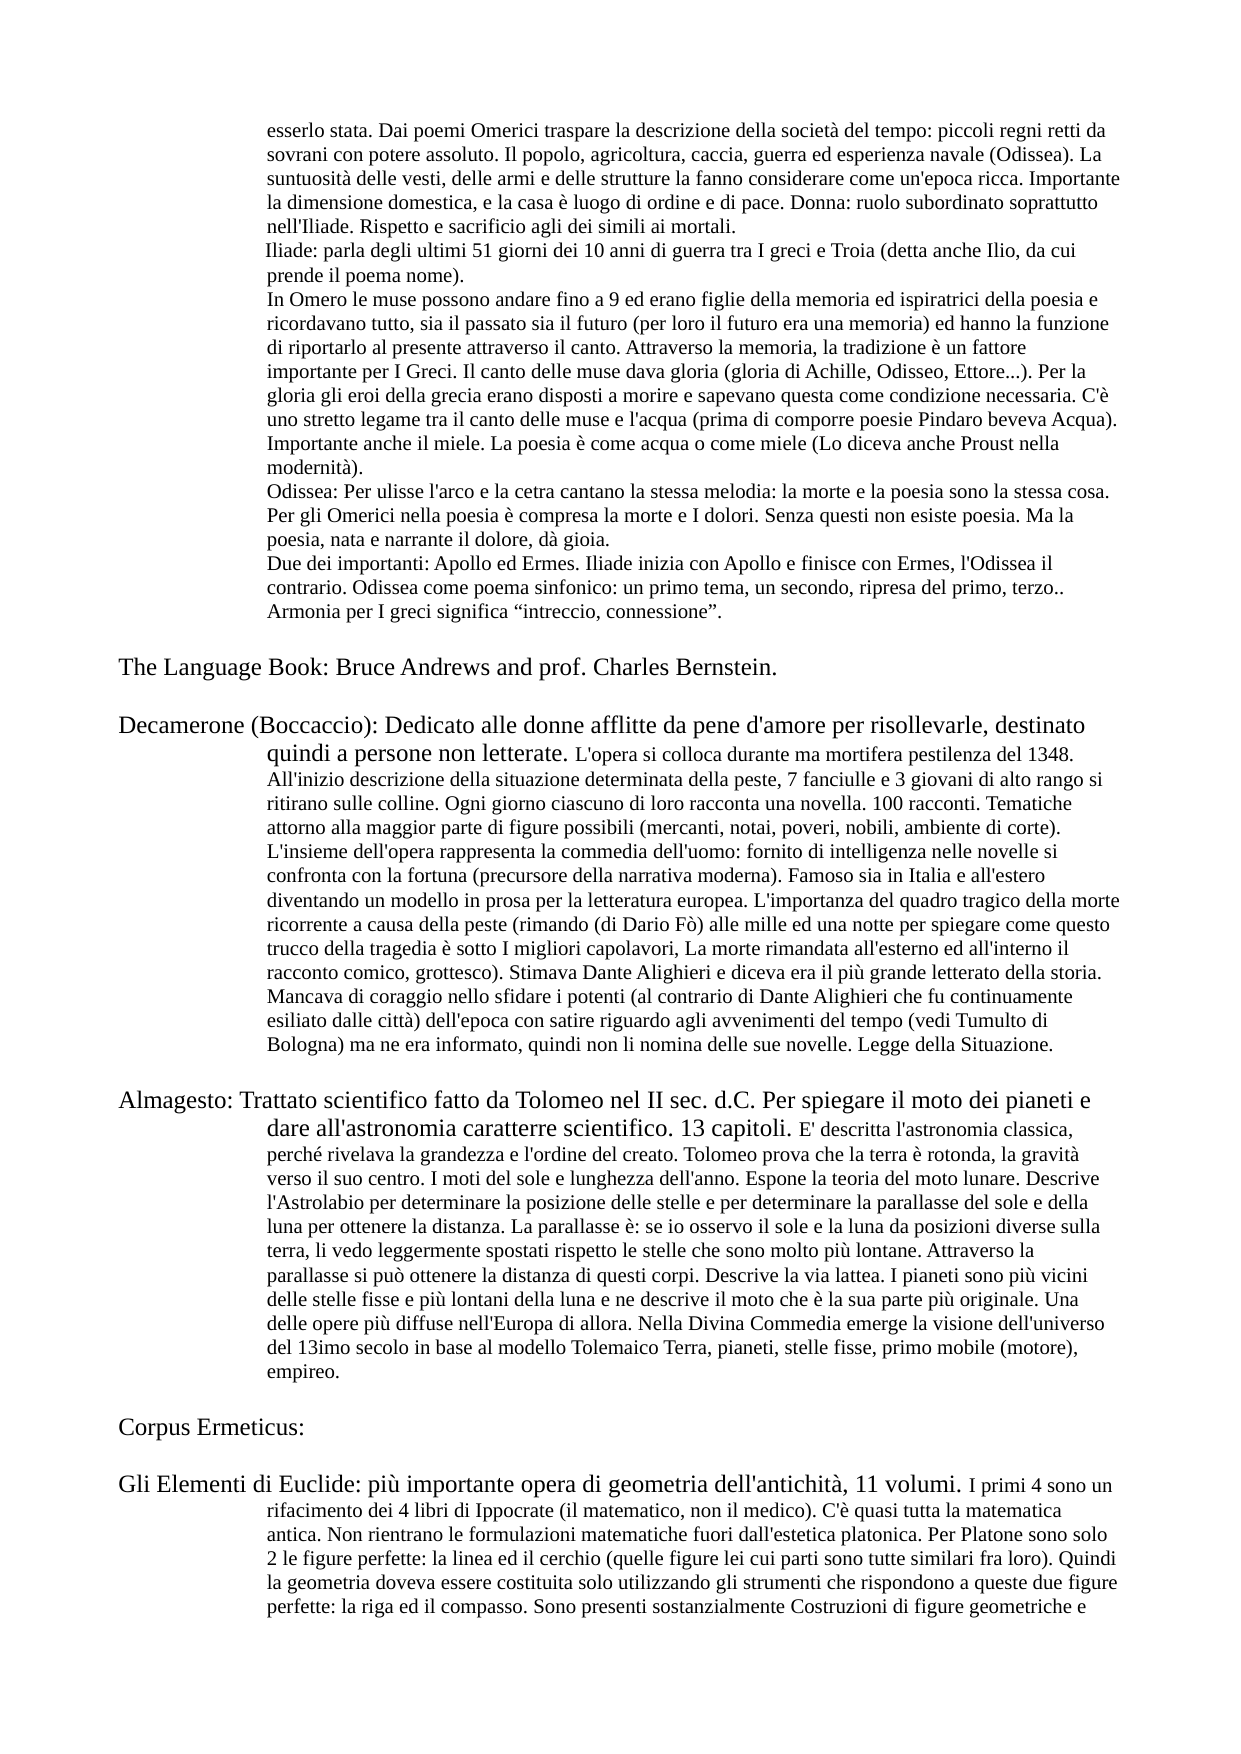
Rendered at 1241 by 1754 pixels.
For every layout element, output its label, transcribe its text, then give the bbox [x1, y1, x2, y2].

text Corpus Ermeticus: [118, 1412, 1122, 1440]
text esserlo stata. Dai poemi Omerici traspare la descrizione della società del tempo: piccoli regni retti da sovrani con potere assoluto. Il popolo, agricoltura, caccia, guerra ed esperienza navale (Odissea). La suntuosità delle vesti, delle armi e delle strutture la fanno considerare come un'epoca ricca. Importante la dimensione domestica, e la casa è luogo di ordine e di pace. Donna: ruolo subordinato soprattutto nell'Iliade. Rispetto e sacrificio agli dei simili ai mortali. [118, 118, 1122, 238]
text In Omero le muse possono andare fino a 9 ed erano figlie della memoria ed ispiratrici della poesia e ricordavano tutto, sia il passato sia il futuro (per loro il futuro era una memoria) ed hanno la funzione di riportarlo al presente attraverso il canto. Attraverso la memoria, la tradizione è un fattore importante per I Greci. Il canto delle muse dava gloria (gloria di Achille, Odisseo, Ettore...). Per la gloria gli eroi della grecia erano disposti a morire e sapevano questa come condizione necessaria. C'è uno stretto legame tra il canto delle muse e l'acqua (prima di comporre poesie Pindaro beveva Acqua). Importante anche il miele. La poesia è come acqua o come miele (Lo diceva anche Proust nella modernità). [265, 287, 1122, 479]
text The Language Book: Bruce Andrews and prof. Charles Bernstein. [118, 652, 1122, 681]
text Odissea: Per ulisse l'arco e la cetra cantano la stessa melodia: la morte e la poesia sono la stessa cosa. Per gli Omerici nella poesia è compresa la morte e I dolori. Senza questi non esiste poesia. Ma la poesia, nata e narrante il dolore, dà gioia. [265, 479, 1122, 551]
text Iliade: parla degli ultimi 51 giorni dei 10 anni di guerra tra I greci e Troia (detta anche Ilio, da cui prende il poema nome). [265, 238, 1122, 287]
text Due dei importanti: Apollo ed Ermes. Iliade inizia con Apollo e finisce con Ermes, l'Odissea il contrario. Odissea come poema sinfonico: un primo tema, un secondo, ripresa del primo, terzo.. Armonia per I greci significa “intreccio, connessione”. [265, 551, 1122, 623]
text Gli Elementi di Euclide: più importante opera di geometria dell'antichità, 11 volumi. I primi 4 sono un rifacimento dei 4 libri di Ippocrate (il matematico, non il medico). C'è quasi tutta la matematica antica. Non rientrano le formulazioni matematiche fuori dall'estetica platonica. Per Platone sono solo 2 le figure perfette: la linea ed il cerchio (quelle figure lei cui parti sono tutte similari fra loro). Quindi la geometria doveva essere costituita solo utilizzando gli strumenti che rispondono a queste due figure perfette: la riga ed il compasso. Sono presenti sostanzialmente Costruzioni di figure geometriche e [118, 1469, 1122, 1618]
text Decamerone (Boccaccio): Dedicato alle donne afflitte da pene d'amore per risollevarle, destinato quindi a persone non letterate. L'opera si colloca durante ma mortifera pestilenza del 1348. All'inizio descrizione della situazione determinata della peste, 7 fanciulle e 3 giovani di alto rango si ritirano sulle colline. Ogni giorno ciascuno di loro racconta una novella. 100 racconti. Tematiche attorno alla maggior parte di figure possibili (mercanti, notai, poveri, nobili, ambiente di corte). L'insieme dell'opera rappresenta la commedia dell'uomo: fornito di intelligenza nelle novelle si confronta con la fortuna (precursore della narrativa moderna). Famoso sia in Italia e all'estero diventando un modello in prosa per la letteratura europea. L'importanza del quadro tragico della morte ricorrente a causa della peste (rimando (di Dario Fò) alle mille ed una notte per spiegare come questo trucco della tragedia è sotto I migliori capolavori, La morte rimandata all'esterno ed all'interno il racconto comico, grottesco). Stimava Dante Alighieri e diceva era il più grande letterato della storia. Mancava di coraggio nello sfidare i potenti (al contrario di Dante Alighieri che fu continuamente esiliato dalle città) dell'epoca con satire riguardo agli avvenimenti del tempo (vedi Tumulto di Bologna) ma ne era informato, quindi non li nomina delle sue novelle. Legge della Situazione. [118, 710, 1122, 1056]
text Almagesto: Trattato scientifico fatto da Tolomeo nel II sec. d.C. Per spiegare il moto dei pianeti e dare all'astronomia caratterre scientifico. 13 capitoli. E' descritta l'astronomia classica, perché rivelava la grandezza e l'ordine del creato. Tolomeo prova che la terra è rotonda, la gravità verso il suo centro. I moti del sole e lunghezza dell'anno. Espone la teoria del moto lunare. Descrive l'Astrolabio per determinare la posizione delle stelle e per determinare la parallasse del sole e della luna per ottenere la distanza. La parallasse è: se io osservo il sole e la luna da posizioni diverse sulla terra, li vedo leggermente spostati rispetto le stelle che sono molto più lontane. Attraverso la parallasse si può ottenere la distanza di questi corpi. Descrive la via lattea. I pianeti sono più vicini delle stelle fisse e più lontani della luna e ne descrive il moto che è la sua parte più originale. Una delle opere più diffuse nell'Europa di allora. Nella Divina Commedia emerge la visione dell'universo del 13imo secolo in base al modello Tolemaico Terra, pianeti, stelle fisse, primo mobile (motore), empireo. [118, 1085, 1122, 1383]
